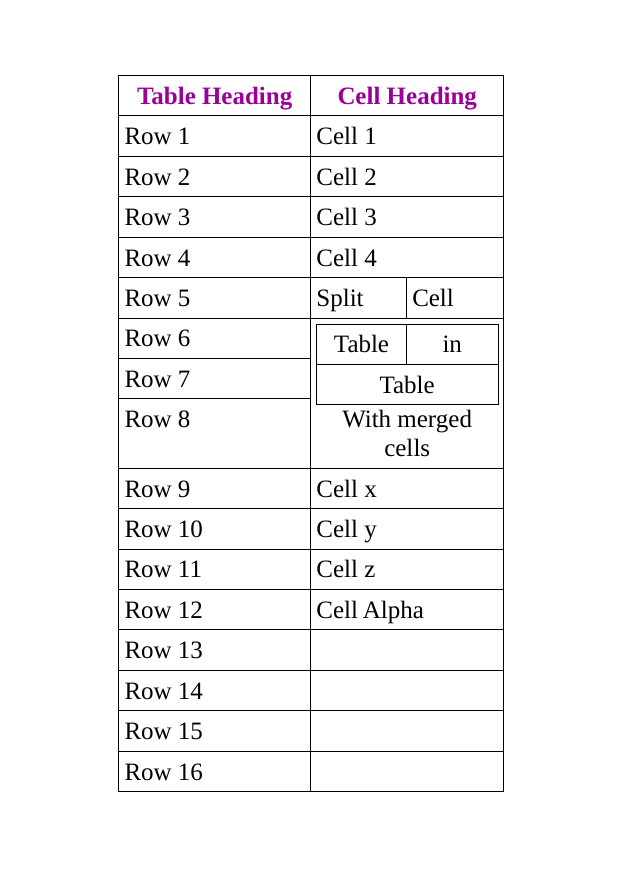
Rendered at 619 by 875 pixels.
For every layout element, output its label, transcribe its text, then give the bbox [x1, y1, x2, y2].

table_cell Cell y [311, 509, 503, 548]
table_cell Cell 4 [311, 238, 503, 277]
table_cell Cell 3 [311, 197, 503, 237]
table_cell Cell Alpha [311, 590, 503, 629]
table_cell Row 6 [119, 319, 310, 358]
table_cell Cell [407, 278, 503, 317]
table_cell Row 2 [119, 157, 310, 196]
table_header Cell Heading [311, 76, 503, 115]
table_cell Row 16 [119, 752, 310, 791]
table_header Table Heading [119, 76, 310, 115]
table_cell Row 3 [119, 197, 310, 237]
table_cell Row 15 [119, 711, 310, 751]
table_cell Table [317, 365, 498, 404]
table_cell Split [311, 278, 406, 317]
table_cell Row 7 [119, 359, 310, 398]
table_cell Cell z [311, 550, 503, 589]
table_cell Row 4 [119, 238, 310, 277]
table_cell Row 14 [119, 671, 310, 710]
table_cell Row 12 [119, 590, 310, 629]
table_cell [311, 752, 503, 791]
table_header in [407, 325, 498, 364]
table_cell With merged cells [311, 319, 503, 468]
table_cell Row 9 [119, 469, 310, 508]
table_cell Row 10 [119, 509, 310, 548]
table_cell Cell 1 [311, 116, 503, 156]
table_cell Row 5 [119, 278, 310, 317]
table_cell Row 13 [119, 630, 310, 670]
table_cell [311, 671, 503, 710]
table_cell Row 1 [119, 116, 310, 156]
table_cell Row 8 [119, 399, 310, 468]
table_cell [311, 711, 503, 751]
table_cell Row 11 [119, 550, 310, 589]
table_header Table [317, 325, 406, 364]
table_cell [311, 630, 503, 670]
table_cell Cell 2 [311, 157, 503, 196]
table_cell Cell x [311, 469, 503, 508]
